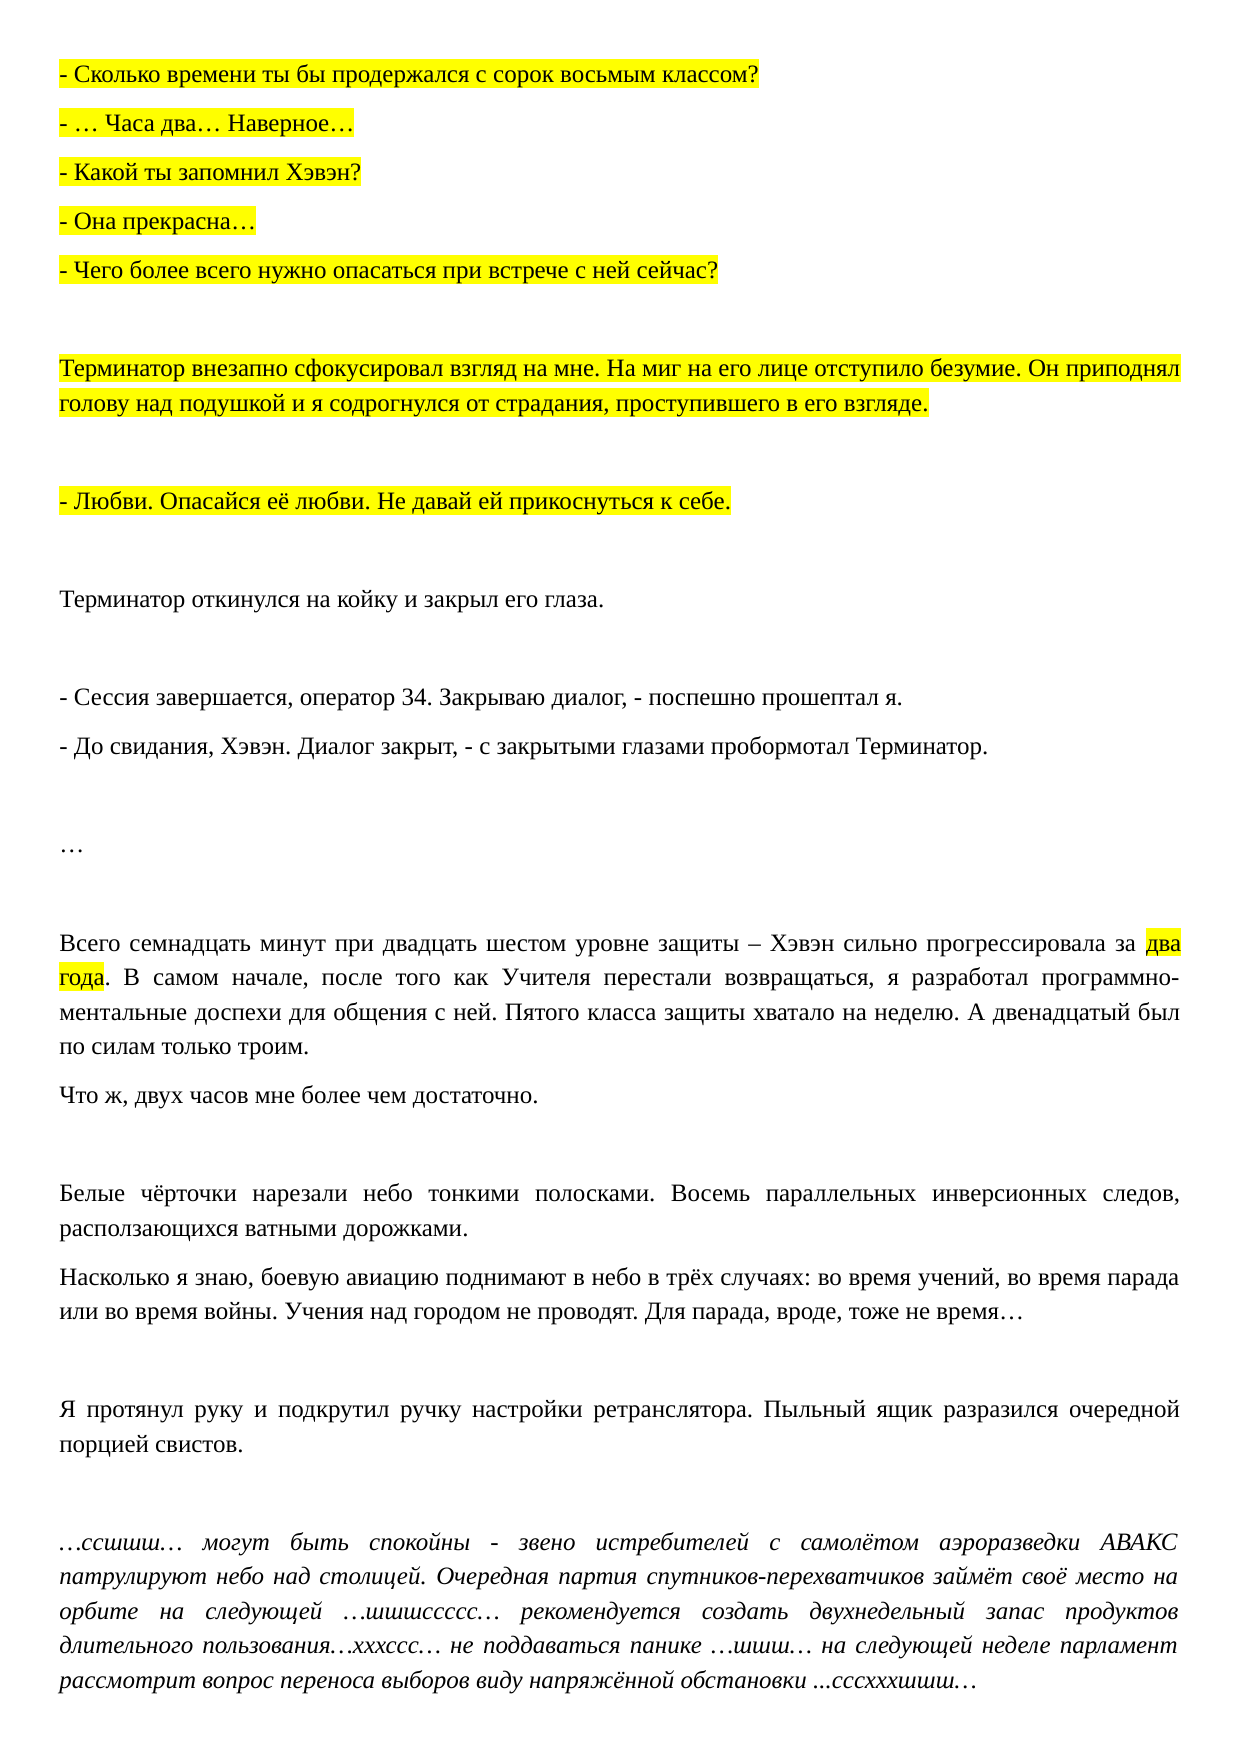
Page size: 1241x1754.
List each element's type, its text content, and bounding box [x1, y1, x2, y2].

text Что ж, двух часов мне более чем достаточно. [59, 1080, 1181, 1109]
text - Любви. Опасайся её любви. Не давай ей прикоснуться к себе. [59, 486, 1181, 515]
text - Сессия завершается, оператор 34. Закрываю диалог, - поспешно прошептал я. [59, 682, 1181, 711]
text - Она прекрасна… [59, 206, 1181, 235]
text - … Часа два… Наверное… [59, 108, 1181, 137]
text Терминатор внезапно сфокусировал взгляд на мне. На миг на его лице отступило безумие. Он приподнял голову над подушкой и я содрогнулся от страдания, проступившего в его взгляде. [59, 353, 1181, 417]
text Белые чёрточки нарезали небо тонкими полосками. Восемь параллельных инверсионных следов, расползающихся ватными дорожками. [59, 1178, 1181, 1241]
text - Какой ты запомнил Хэвэн? [59, 157, 1181, 186]
text …ccшшш… могут быть спокойны - звено истребителей с самолётом аэроразведки АВАКС патрулируют небо над столицей. Очередная партия спутников-перехватчиков займёт своё место на орбите на следующей …шшшссссс… рекомендуется создать двухнедельный запас продуктов длительного пользования…хххссс… не поддаваться панике …шшш… на следующей неделе парламент рассмотрит вопрос переноса выборов виду напряжённой обстановки ...сссхххшшш… [59, 1527, 1181, 1694]
text … [59, 829, 1181, 858]
text Я протянул руку и подкрутил ручку настройки ретранслятора. Пыльный ящик разразился очередной порцией свистов. [59, 1394, 1181, 1458]
text - Сколько времени ты бы продержался с сорок восьмым классом? [59, 59, 1181, 88]
text Всего семнадцать минут при двадцать шестом уровне защиты – Хэвэн сильно прогрессировала за два года. В самом начале, после того как Учителя перестали возвращаться, я разработал программно-ментальные доспехи для общения с ней. Пятого класса защиты хватало на неделю. А двенадцатый был по силам только троим. [59, 928, 1181, 1060]
text - Чего более всего нужно опасаться при встрече с ней сейчас? [59, 255, 1181, 284]
text Терминатор откинулся на койку и закрыл его глаза. [59, 584, 1181, 613]
text - До свидания, Хэвэн. Диалог закрыт, - с закрытыми глазами пробормотал Терминатор. [59, 731, 1181, 760]
text Насколько я знаю, боевую авиацию поднимают в небо в трёх случаях: во время учений, во время парада или во время войны. Учения над городом не проводят. Для парада, вроде, тоже не время… [59, 1262, 1181, 1325]
